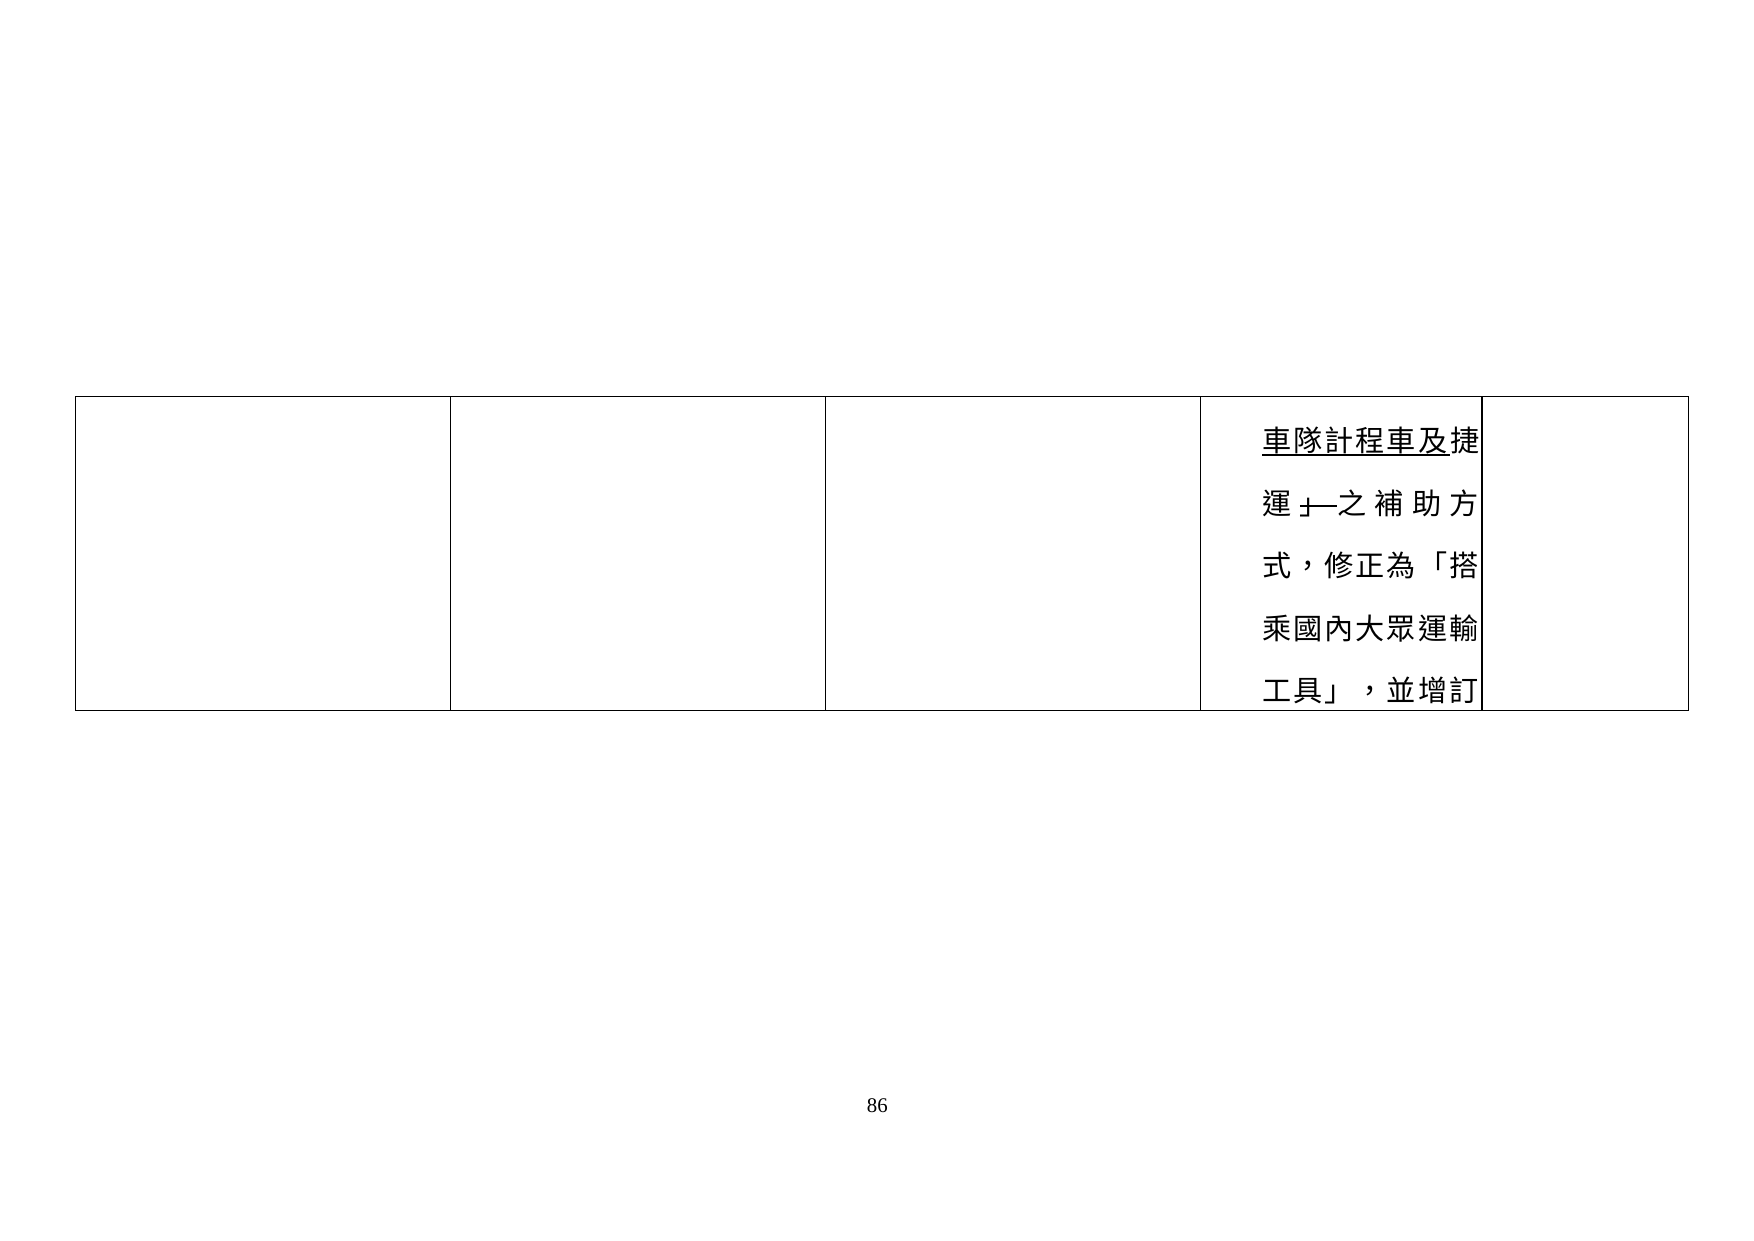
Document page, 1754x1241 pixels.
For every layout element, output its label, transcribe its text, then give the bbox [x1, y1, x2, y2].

table_cell [826, 397, 1200, 710]
table_cell [451, 397, 825, 710]
table_cell 車隊計程車及捷運」之補助方式，修正為「搭乘國內大眾運輸工具」，並增訂 [1201, 397, 1481, 710]
table_cell [1483, 397, 1688, 710]
table_cell [76, 397, 450, 710]
